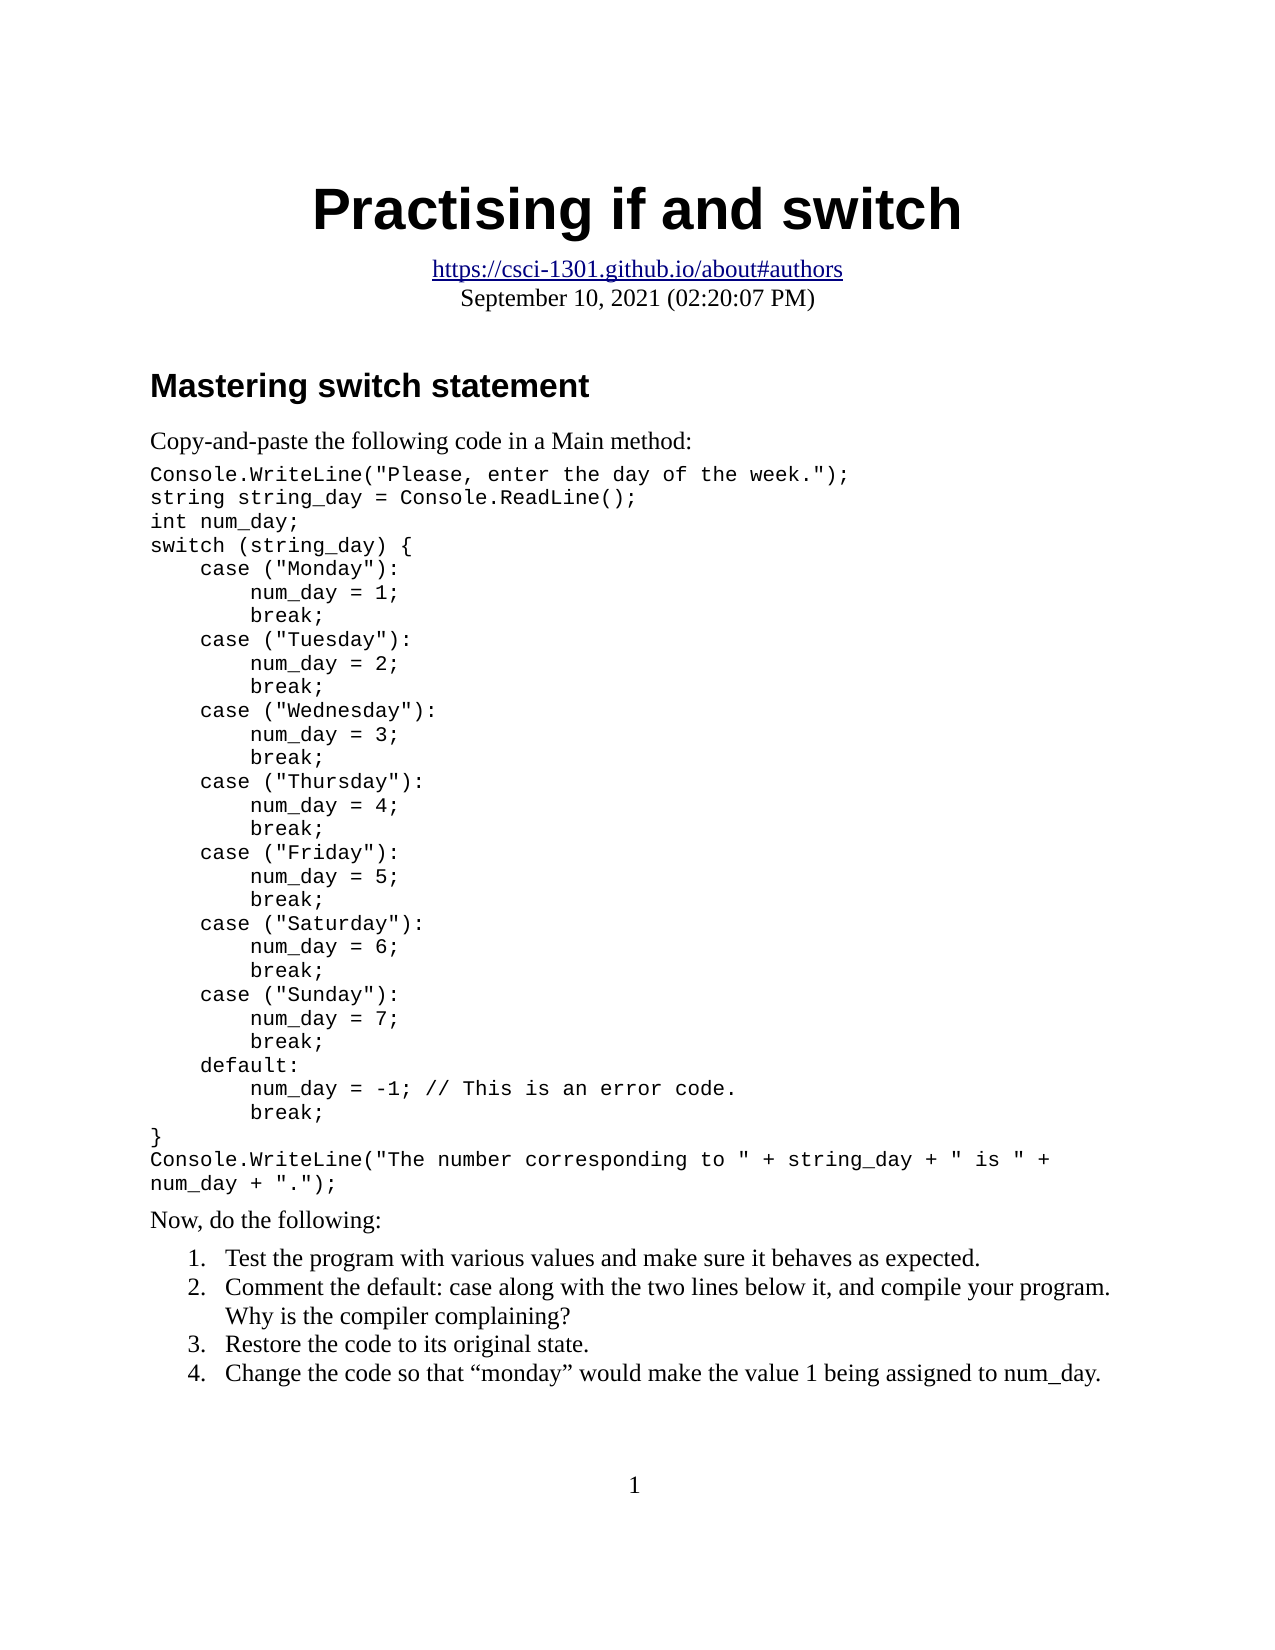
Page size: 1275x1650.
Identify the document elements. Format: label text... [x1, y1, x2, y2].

text break; [150, 676, 1125, 700]
text num_day = 1; [150, 582, 1125, 606]
text case ("Saturday"): [150, 913, 1125, 937]
text break; [150, 1031, 1125, 1055]
text num_day = 5; [150, 866, 1125, 889]
text case ("Monday"): [150, 558, 1125, 582]
text break; [150, 889, 1125, 913]
text September 10, 2021 (02:20:07 PM) [150, 283, 1125, 312]
list Restore the code to its original state. [187, 1329, 1125, 1358]
text break; [150, 606, 1125, 629]
text int num_day; [150, 511, 1125, 534]
text case ("Sunday"): [150, 984, 1125, 1007]
text num_day = 7; [150, 1007, 1125, 1031]
text num_day = 2; [150, 653, 1125, 676]
text case ("Thursday"): [150, 771, 1125, 795]
text case ("Wednesday"): [150, 700, 1125, 724]
text num_day = 4; [150, 795, 1125, 818]
text Now, do the following: [150, 1206, 1125, 1234]
text break; [150, 1102, 1125, 1126]
text break; [150, 818, 1125, 842]
text num_day = 6; [150, 937, 1125, 960]
text Console.WriteLine("The number corresponding to " + string_day + " is " + num_day + "."); [150, 1149, 1125, 1197]
subtitle Mastering switch statement [150, 366, 1125, 404]
text https://csci-1301.github.io/about#authors [150, 254, 1125, 283]
text case ("Tuesday"): [150, 629, 1125, 653]
text num_day = -1; // This is an error code. [150, 1078, 1125, 1102]
text switch (string_day) { [150, 534, 1125, 558]
text } [150, 1126, 1125, 1149]
text break; [150, 960, 1125, 984]
list Change the code so that “monday” would make the value 1 being assigned to num_day. [187, 1358, 1125, 1387]
text num_day = 3; [150, 724, 1125, 747]
text break; [150, 747, 1125, 771]
text Copy-and-paste the following code in a Main method: [150, 426, 1125, 455]
text string string_day = Console.ReadLine(); [150, 487, 1125, 511]
list Comment the default: case along with the two lines below it, and compile your program. Why is the compiler complaining? [187, 1272, 1125, 1329]
list Test the program with various values and make sure it behaves as expected. [187, 1243, 1125, 1272]
text case ("Friday"): [150, 842, 1125, 866]
text Console.WriteLine("Please, enter the day of the week."); [150, 464, 1125, 487]
text default: [150, 1055, 1125, 1078]
title Practising if and switch [150, 175, 1125, 242]
